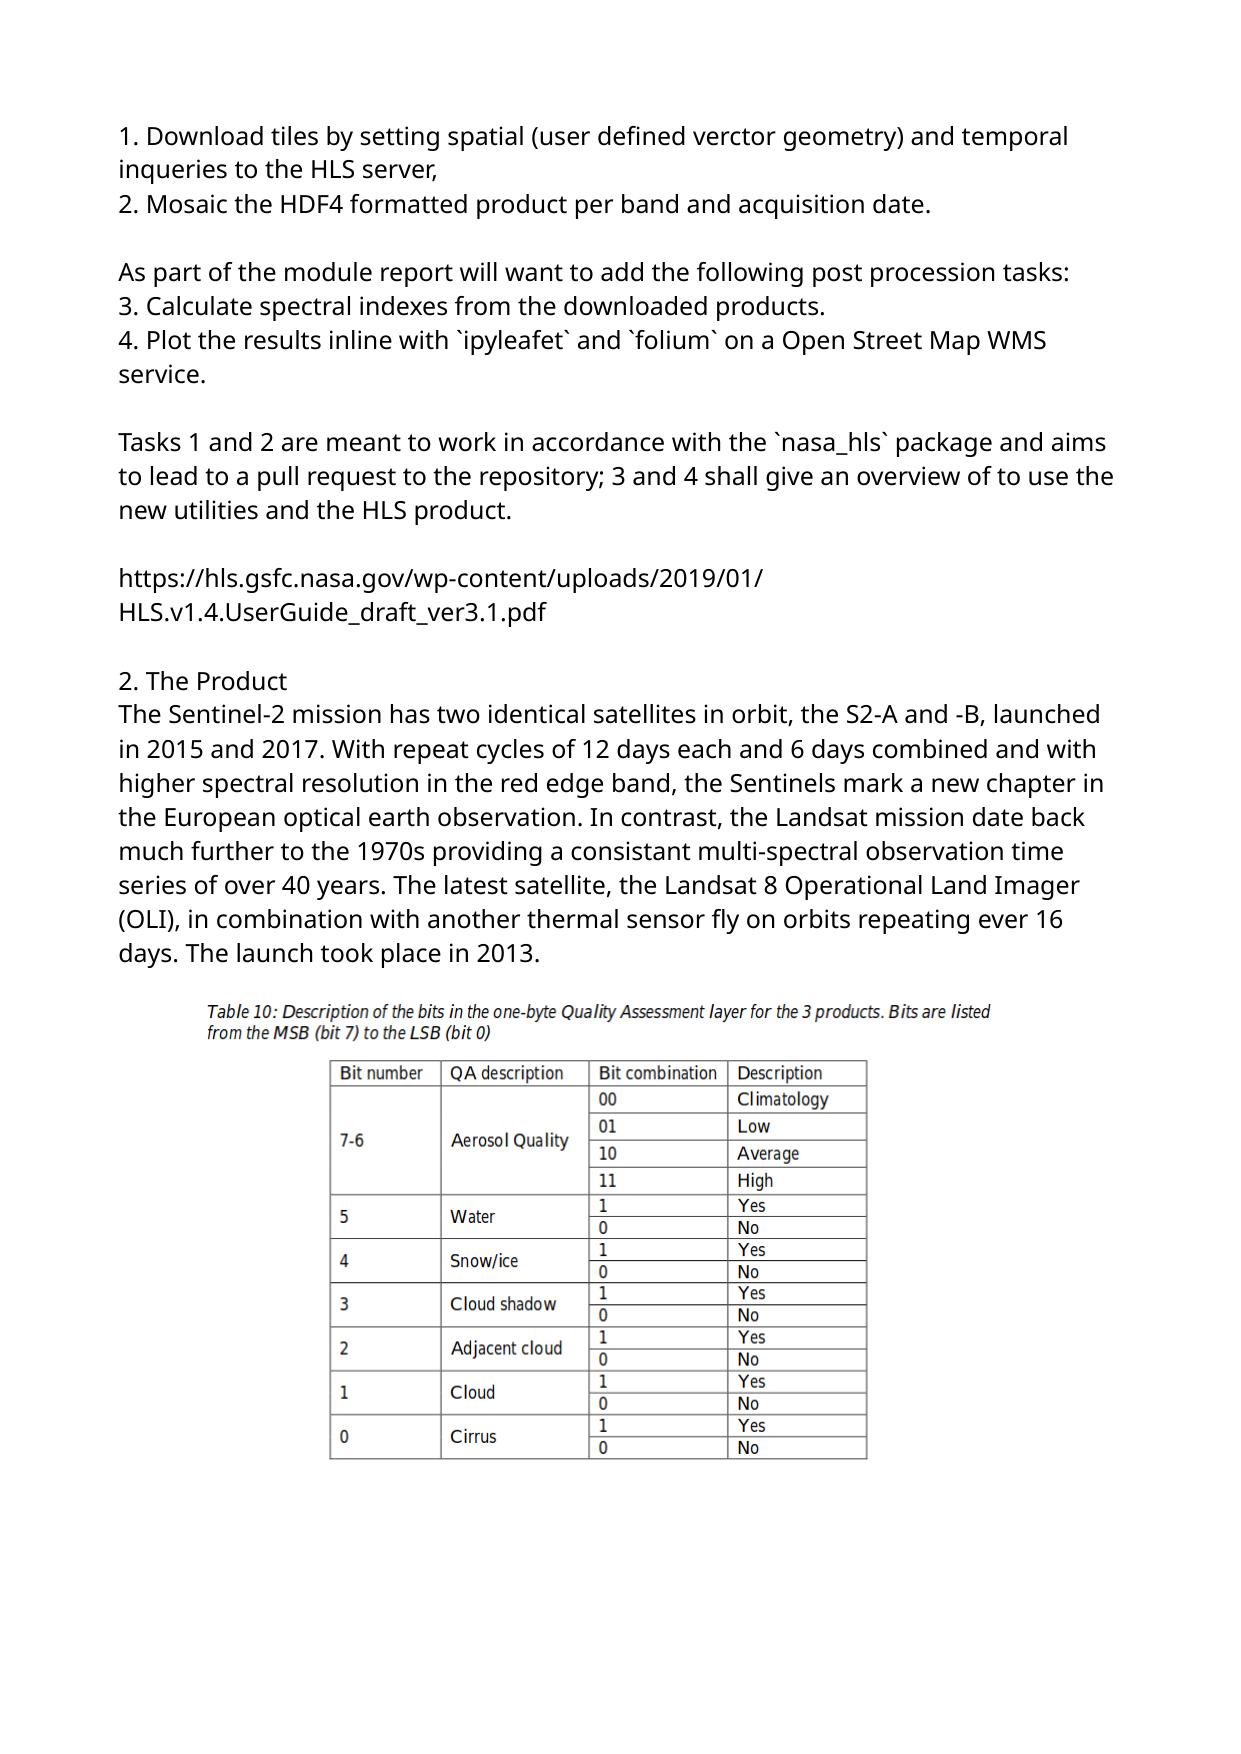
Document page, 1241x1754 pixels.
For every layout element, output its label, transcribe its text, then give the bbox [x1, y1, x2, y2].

text 4. Plot the results inline with `ipyleafet` and `folium` on a Open Street Map WMS service. [118, 322, 1122, 391]
text https://hls.gsfc.nasa.gov/wp-content/uploads/2019/01/HLS.v1.4.UserGuide_draft_ver3.1.pdf [118, 561, 1122, 629]
text The Sentinel-2 mission has two identical satellites in orbit, the S2-A and -B, launched in 2015 and 2017. With repeat cycles of 12 days each and 6 days combined and with higher spectral resolution in the red edge band, the Sentinels mark a new chapter in the European optical earth observation. In contrast, the Landsat mission date back much further to the 1970s providing a consistant multi-spectral observation time series of over 40 years. The latest satellite, the Landsat 8 Operational Land Imager (OLI), in combination with another thermal sensor fly on orbits repeating ever 16 days. The launch took place in 2013. [118, 697, 1122, 970]
text 2. The Product [118, 663, 1122, 697]
text 3. Calculate spectral indexes from the downloaded products. [118, 288, 1122, 322]
text As part of the module report will want to add the following post procession tasks: [118, 254, 1122, 288]
picture [201, 998, 1004, 1462]
text 2. Mosaic the HDF4 formatted product per band and acquisition date. [118, 186, 1122, 220]
text 1. Download tiles by setting spatial (user defined verctor geometry) and temporal inqueries to the HLS server, [118, 118, 1122, 186]
text Tasks 1 and 2 are meant to work in accordance with the `nasa_hls` package and aims to lead to a pull request to the repository; 3 and 4 shall give an overview of to use the new utilities and the HLS product. [118, 425, 1122, 527]
